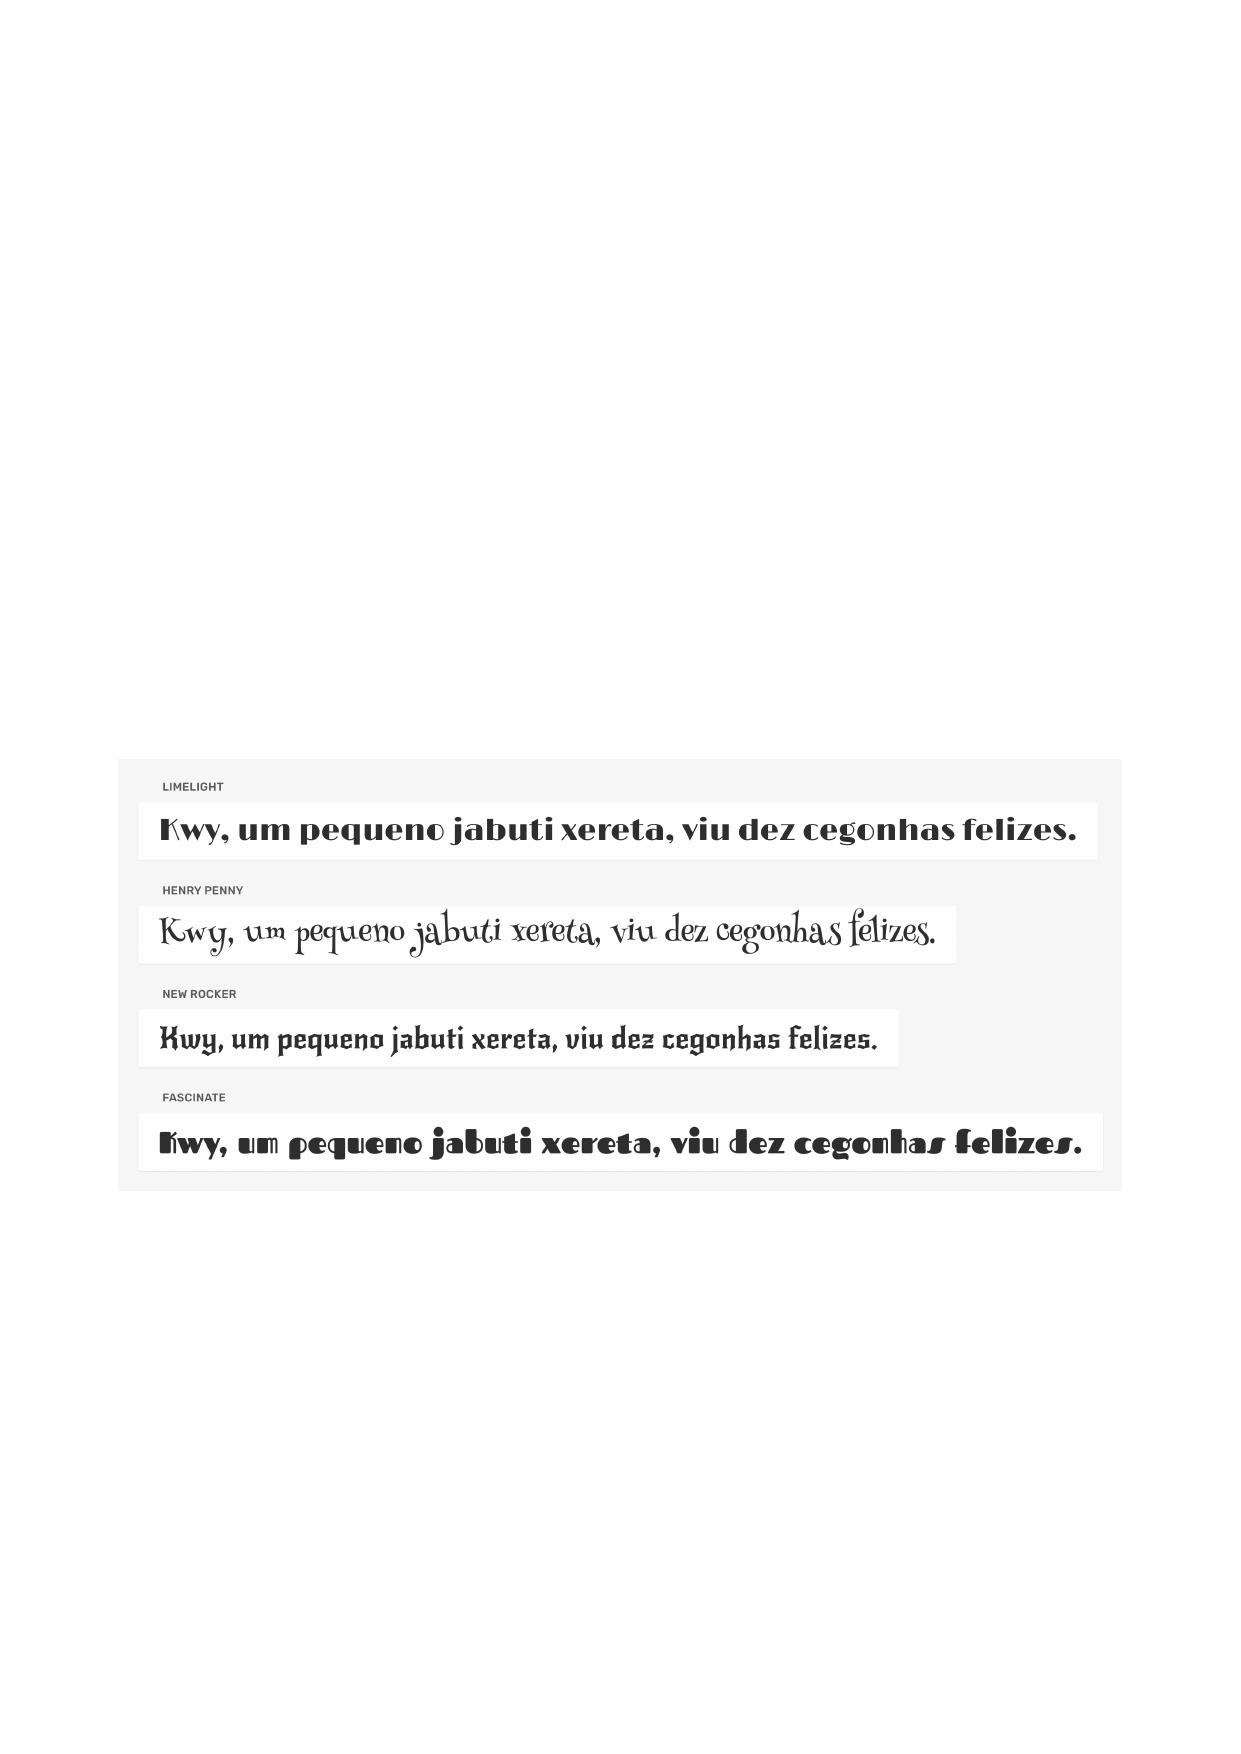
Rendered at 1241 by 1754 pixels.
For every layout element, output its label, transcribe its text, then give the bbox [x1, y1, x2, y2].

text Estilo [118, 532, 1122, 570]
text OBS. – usar com muita moderação!! Web praticamente não utiliza cursiva [118, 193, 1122, 231]
text Títulos e pequenos textos. [118, 684, 1122, 722]
text Site temático. [118, 570, 1122, 608]
text Uso [118, 646, 1122, 684]
picture [118, 759, 1123, 1191]
text Elas podem dar vida ou arruinar um projeto. [118, 457, 1122, 495]
text https://www.bidemarket.com/ [118, 118, 1122, 156]
text Tipografias decorativas (display) são todas aquelas que possuem características fortes que as tornam distintas de qualquer outra tipografia. [118, 381, 1122, 457]
text O site Drink Monday utiliza uma tipografia que lembra o estilo art nouveau em contraste com o estilo art déco da marca Monday. [118, 1219, 1122, 1294]
text E) Decorativas [118, 343, 1122, 381]
text Passar ideia Orgânica – cuidado - carinho [118, 231, 1122, 268]
